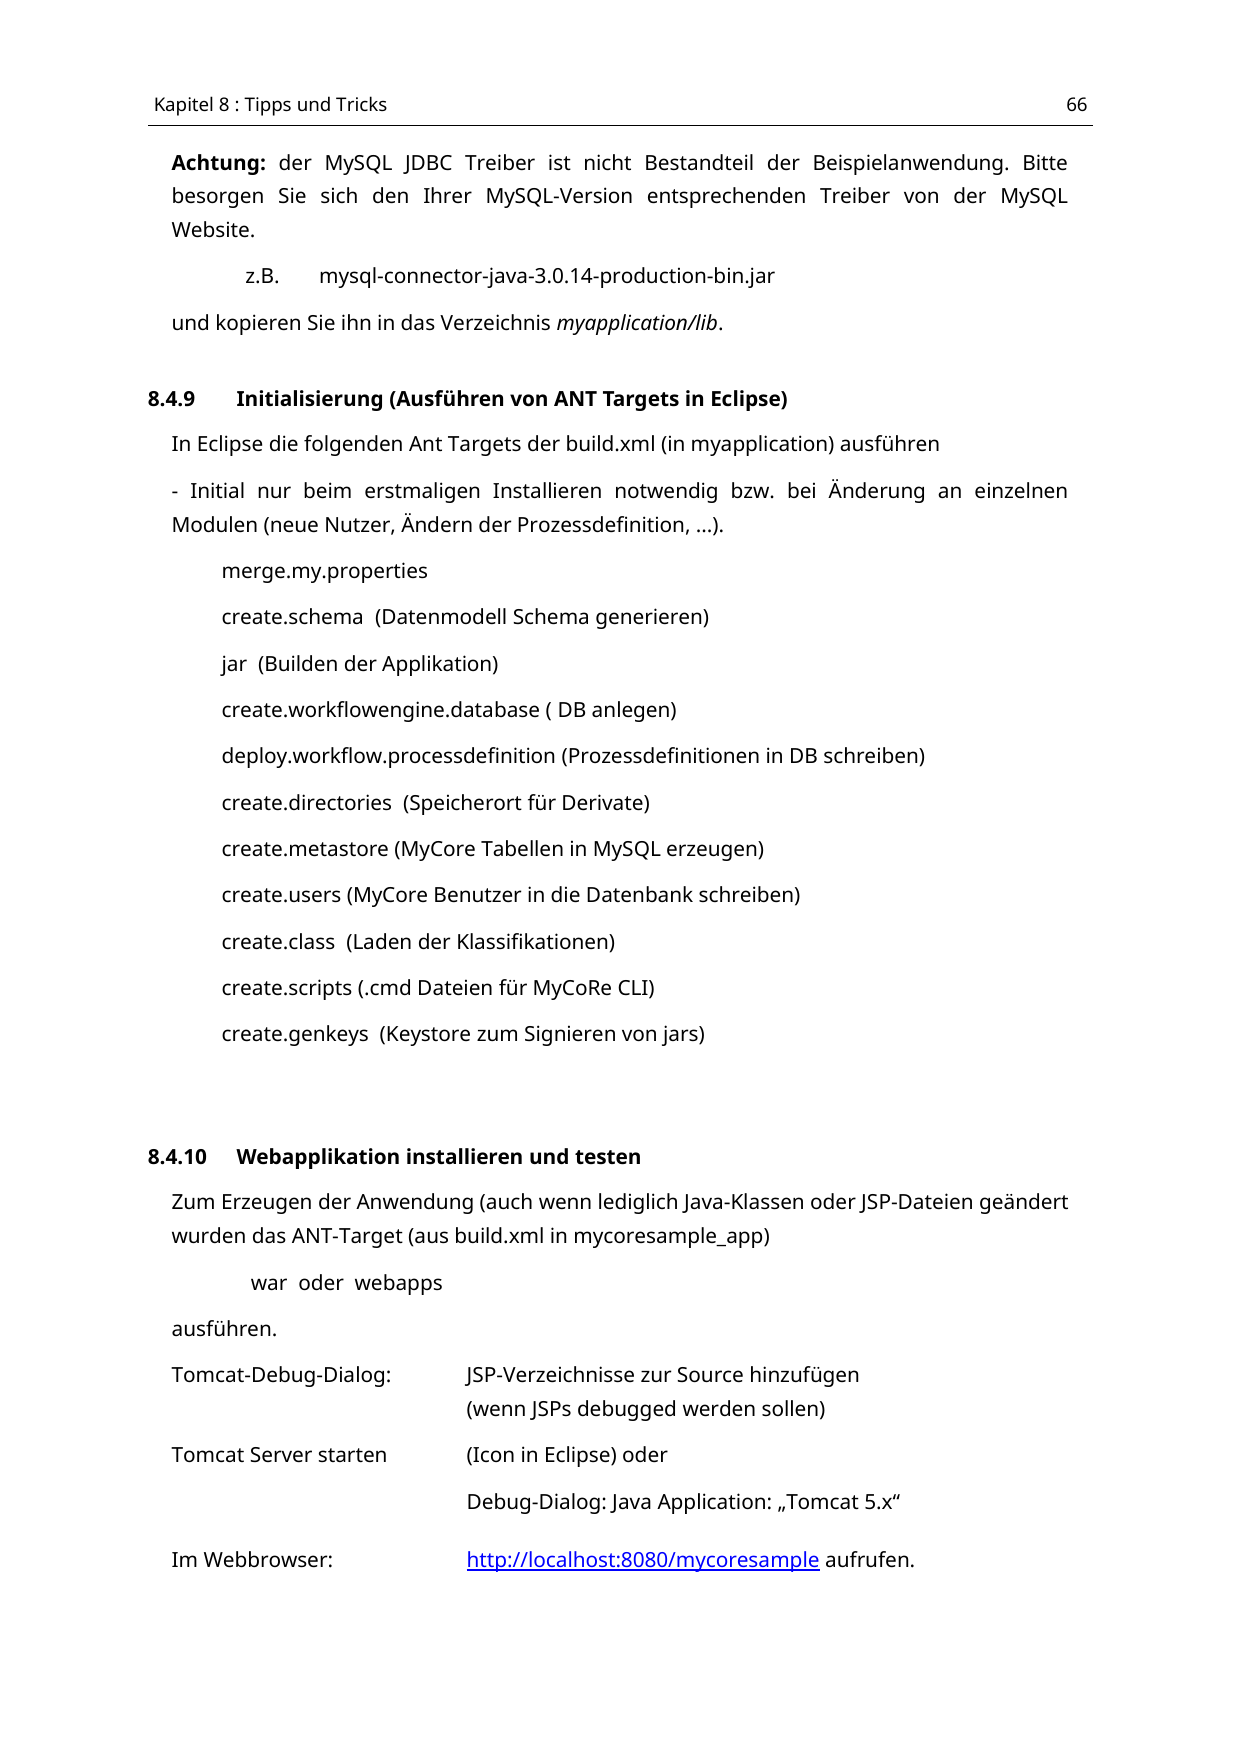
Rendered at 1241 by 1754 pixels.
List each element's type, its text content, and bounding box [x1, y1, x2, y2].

text create.genkeys (Keystore zum Signieren von jars) [221, 1019, 1069, 1048]
text Tomcat-Debug-Dialog: JSP-Verzeichnisse zur Source hinzufügen (wenn JSPs debugged werden sollen) [171, 1360, 1069, 1422]
text create.users (MyCore Benutzer in die Datenbank schreiben) [221, 881, 1069, 909]
text Zum Erzeugen der Anwendung (auch wenn lediglich Java-Klassen oder JSP-Dateien geändert wurden das ANT-Target (aus build.xml in mycoresample_app) [171, 1187, 1069, 1249]
text In Eclipse die folgenden Ant Targets der build.xml (in myapplication) ausführen [171, 429, 1069, 458]
text merge.my.properties [148, 556, 1069, 584]
text create.class (Laden der Klassifikationen) [221, 927, 1069, 955]
text create.directories (Speicherort für Derivate) [221, 788, 1069, 816]
text create.schema (Datenmodell Schema generieren) [148, 602, 1069, 631]
text create.scripts (.cmd Dateien für MyCoRe CLI) [221, 973, 1069, 1001]
subtitle Webapplikation installieren und testen [148, 1142, 1092, 1170]
text - Initial nur beim erstmaligen Installieren notwendig bzw. bei Änderung an einzelnen Modulen (neue Nutzer, Ändern der Prozessdefinition, ...). [171, 476, 1069, 538]
text create.metastore (MyCore Tabellen in MySQL erzeugen) [221, 834, 1069, 862]
text z.B. mysql-connector-java-3.0.14-production-bin.jar [171, 262, 1069, 290]
text Tomcat Server starten (Icon in Eclipse) oder [171, 1441, 1069, 1469]
text Achtung: der MySQL JDBC Treiber ist nicht Bestandteil der Beispielanwendung. Bitte besorgen Sie sich den Ihrer MySQL-Version entsprechenden Treiber von der MySQL Website. [171, 148, 1069, 243]
text deploy.workflow.processdefinition (Prozessdefinitionen in DB schreiben) [221, 741, 1069, 770]
text create.workflowengine.database ( DB anlegen) [221, 695, 1069, 723]
subtitle Initialisierung (Ausführen von ANT Targets in Eclipse) [148, 384, 1092, 412]
text ausführen. [171, 1314, 1069, 1342]
text war oder webapps [171, 1268, 1069, 1296]
text Debug-Dialog: Java Application: „Tomcat 5.x“ [171, 1487, 1069, 1515]
text jar (Builden der Applikation) [221, 649, 1069, 677]
text Im Webbrowser: http://localhost:8080/mycoresample aufrufen. [171, 1545, 1069, 1573]
text und kopieren Sie ihn in das Verzeichnis myapplication/lib. [171, 308, 1069, 336]
